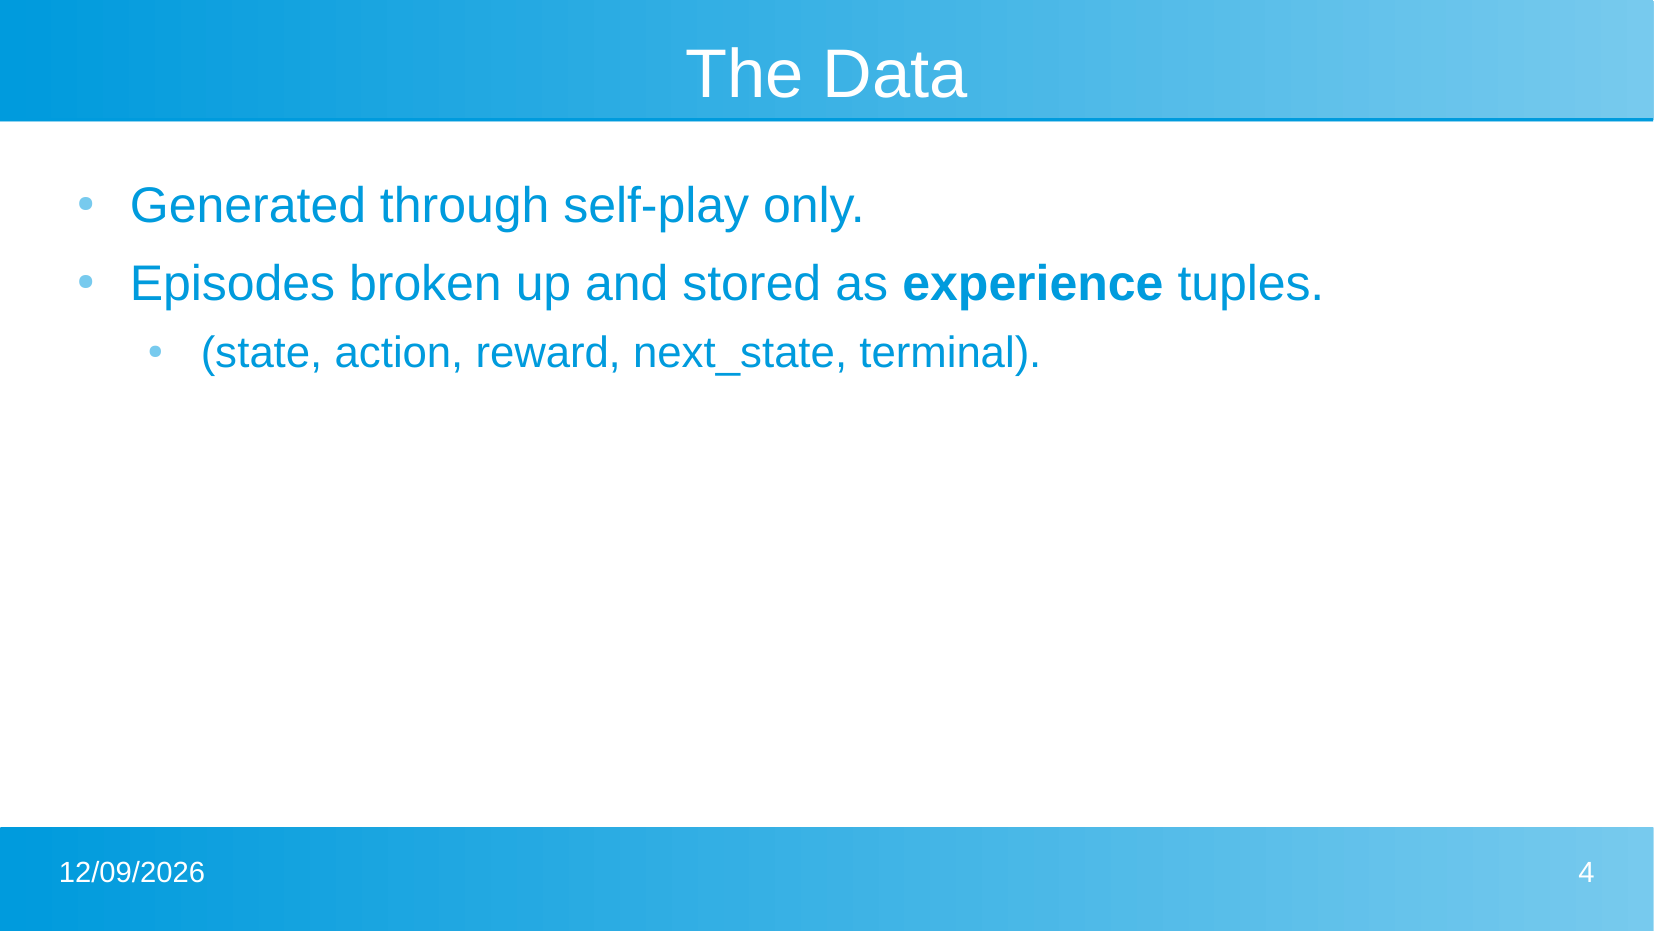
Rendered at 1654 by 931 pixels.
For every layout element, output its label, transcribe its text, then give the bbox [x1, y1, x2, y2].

title The Data [59, 34, 1595, 113]
list Generated through self-play only. Episodes broken up and stored as experience tuples. (state, action, reward, next_state, terminal). [59, 177, 1595, 768]
